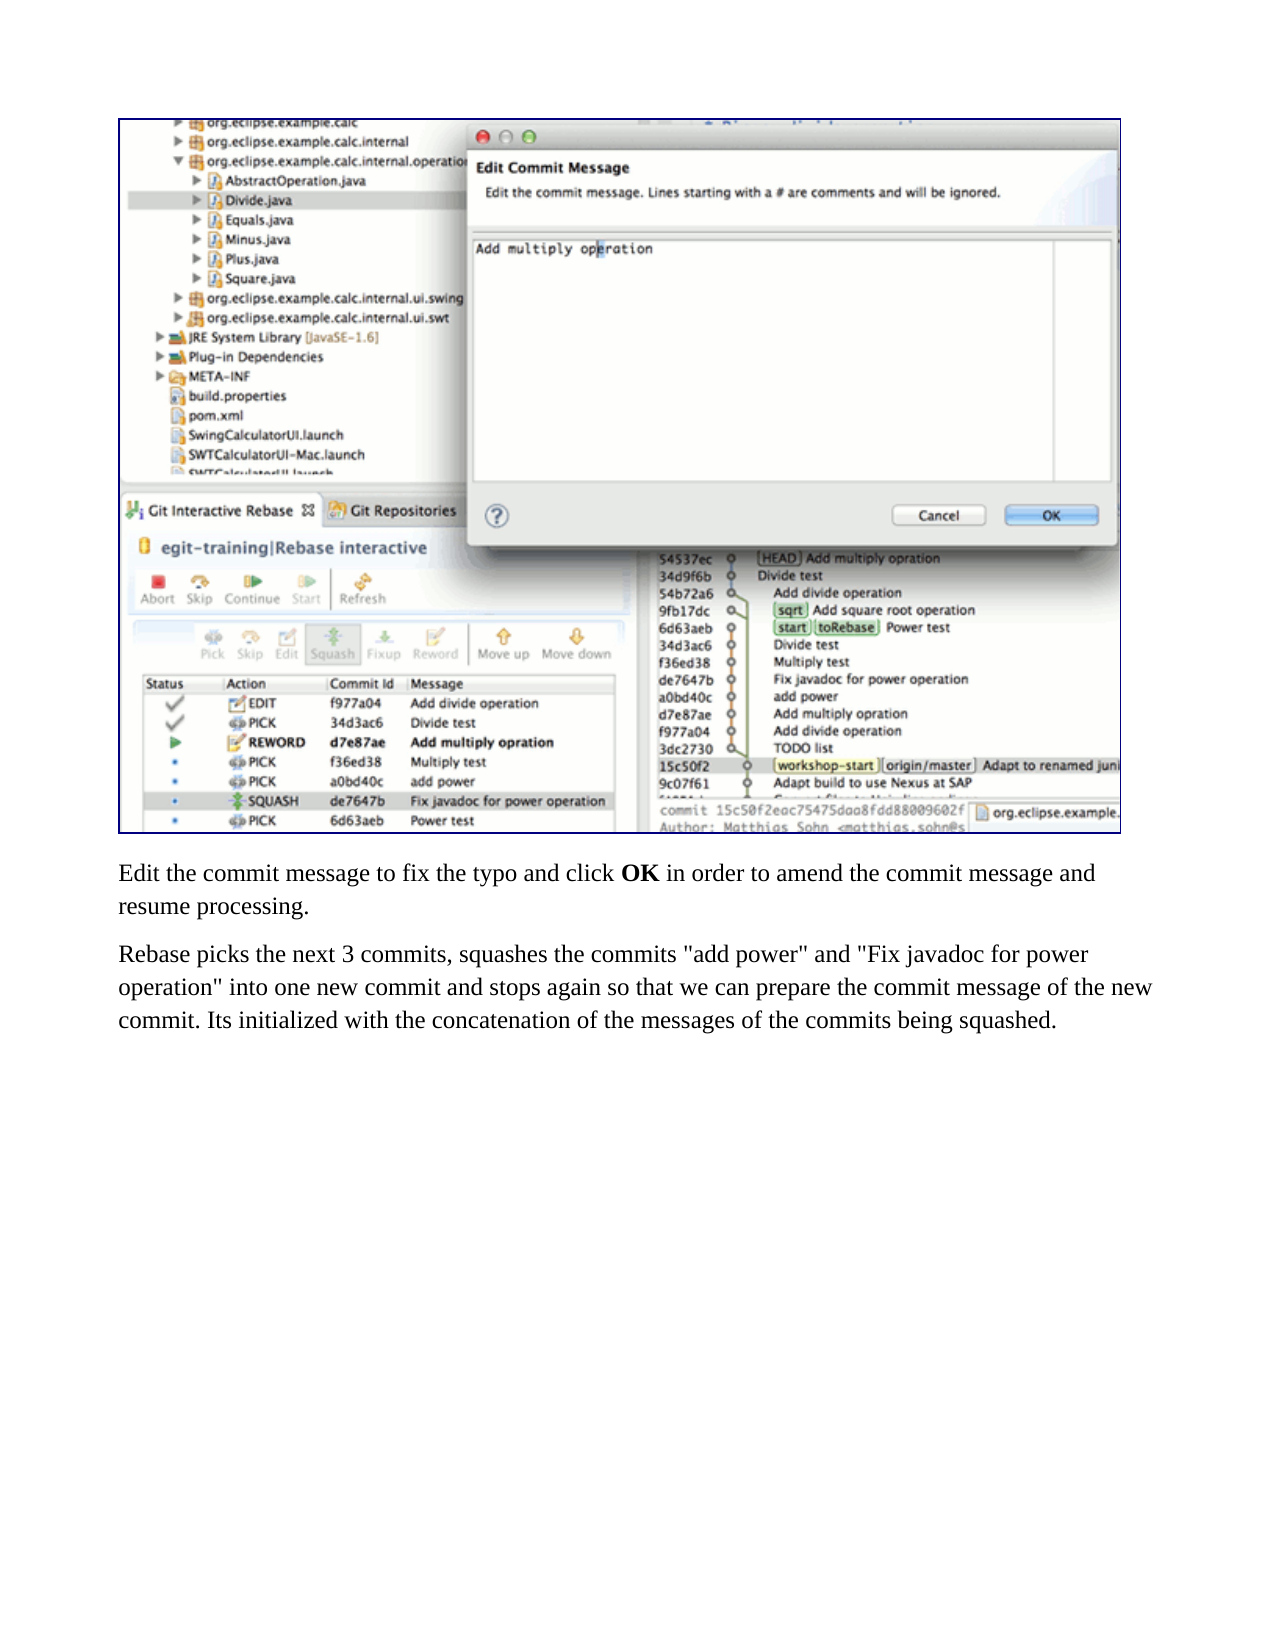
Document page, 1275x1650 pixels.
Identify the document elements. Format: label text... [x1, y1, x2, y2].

text Edit the commit message to fix the typo and click OK in order to amend the commit message and resume processing. [118, 858, 1157, 920]
picture [120, 120, 1120, 832]
text Rebase picks the next 3 commits, squashes the commits "add power" and "Fix javadoc for power operation" into one new commit and stops again so that we can prepare the commit message of the new commit. Its initialized with the concatenation of the messages of the commits being squashed. [118, 939, 1157, 1033]
